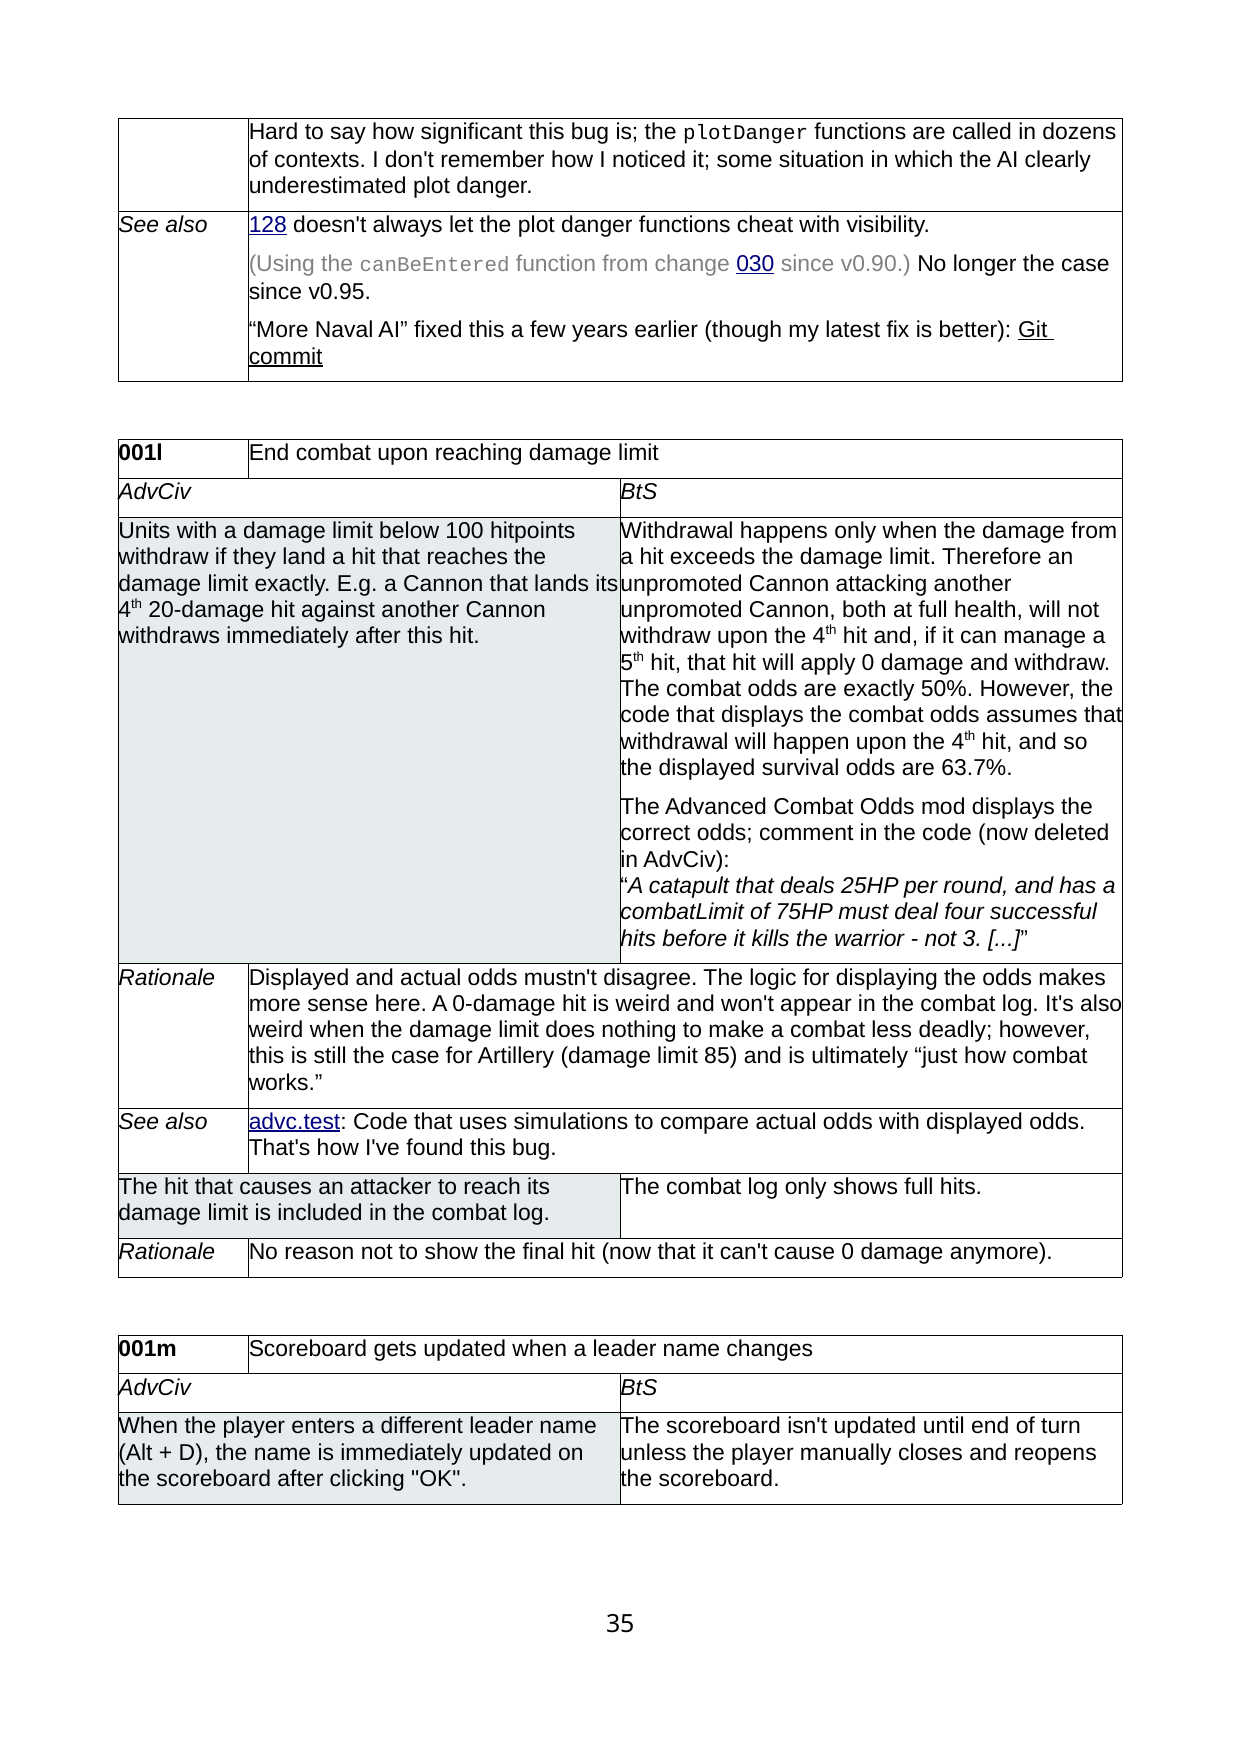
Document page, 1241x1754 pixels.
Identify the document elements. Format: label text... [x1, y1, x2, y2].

table_cell See also [119, 212, 248, 381]
table_cell Hard to say how significant this bug is; the plotDanger functions are called in dozens of contexts. I don't remember how I noticed it; some situation in which the AI clearly underestimated plot danger. [249, 119, 1122, 211]
table_cell No reason not to show the final hit (now that it can't cause 0 damage anymore). [249, 1239, 1122, 1277]
table_header 001m [119, 1336, 248, 1373]
table_header Scoreboard gets updated when a leader name changes [249, 1336, 1122, 1373]
table_cell The combat log only shows full hits. [621, 1174, 1122, 1238]
table_cell Units with a damage limit below 100 hitpoints withdraw if they land a hit that reaches the damage limit exactly. E.g. a Cannon that lands its 4th 20-damage hit against another Cannon withdraws immediately after this hit. [119, 518, 620, 963]
table_cell Displayed and actual odds mustn't disagree. The logic for displaying the odds makes more sense here. A 0-damage hit is weird and won't appear in the combat log. It's also weird when the damage limit does nothing to make a combat less deadly; however, this is still the case for Artillery (damage limit 85) and is ultimately “just how combat works.” [249, 964, 1122, 1108]
table_cell 128 doesn't always let the plot danger functions cheat with visibility. (Using the canBeEntered function from change 030 since v0.90.) No longer the case since v0.95. “More Naval AI” fixed this a few years earlier (though my latest fix is better): Git commit [249, 212, 1122, 381]
table_cell [119, 119, 248, 211]
table_cell See also [119, 1109, 248, 1173]
table_cell Rationale [119, 964, 248, 1108]
table_cell advc.test: Code that uses simulations to compare actual odds with displayed odds. That's how I've found this bug. [249, 1109, 1122, 1173]
table_cell When the player enters a different leader name (Alt + D), the name is immediately updated on the scoreboard after clicking "OK". [119, 1413, 620, 1504]
table_header 001l [119, 440, 248, 478]
table_cell The scoreboard isn't updated until end of turn unless the player manually closes and reopens the scoreboard. [621, 1413, 1122, 1504]
table_cell AdvCiv [119, 479, 620, 517]
table_cell BtS [621, 479, 1122, 517]
table_cell BtS [621, 1374, 1122, 1412]
table_cell The hit that causes an attacker to reach its damage limit is included in the combat log. [119, 1174, 620, 1238]
table_header End combat upon reaching damage limit [249, 440, 1122, 478]
table_cell Withdrawal happens only when the damage from a hit exceeds the damage limit. Therefore an unpromoted Cannon attacking another unpromoted Cannon, both at full health, will not withdraw upon the 4th hit and, if it can manage a 5th hit, that hit will apply 0 damage and withdraw. The combat odds are exactly 50%. However, the code that displays the combat odds assumes that withdrawal will happen upon the 4th hit, and so the displayed survival odds are 63.7%. The Advanced Combat Odds mod displays the correct odds; comment in the code (now deleted in AdvCiv): “A catapult that deals 25HP per round, and has a combatLimit of 75HP must deal four successful hits before it kills the warrior - not 3. [...]” [621, 518, 1122, 963]
table_cell AdvCiv [119, 1374, 620, 1412]
table_cell Rationale [119, 1239, 248, 1277]
